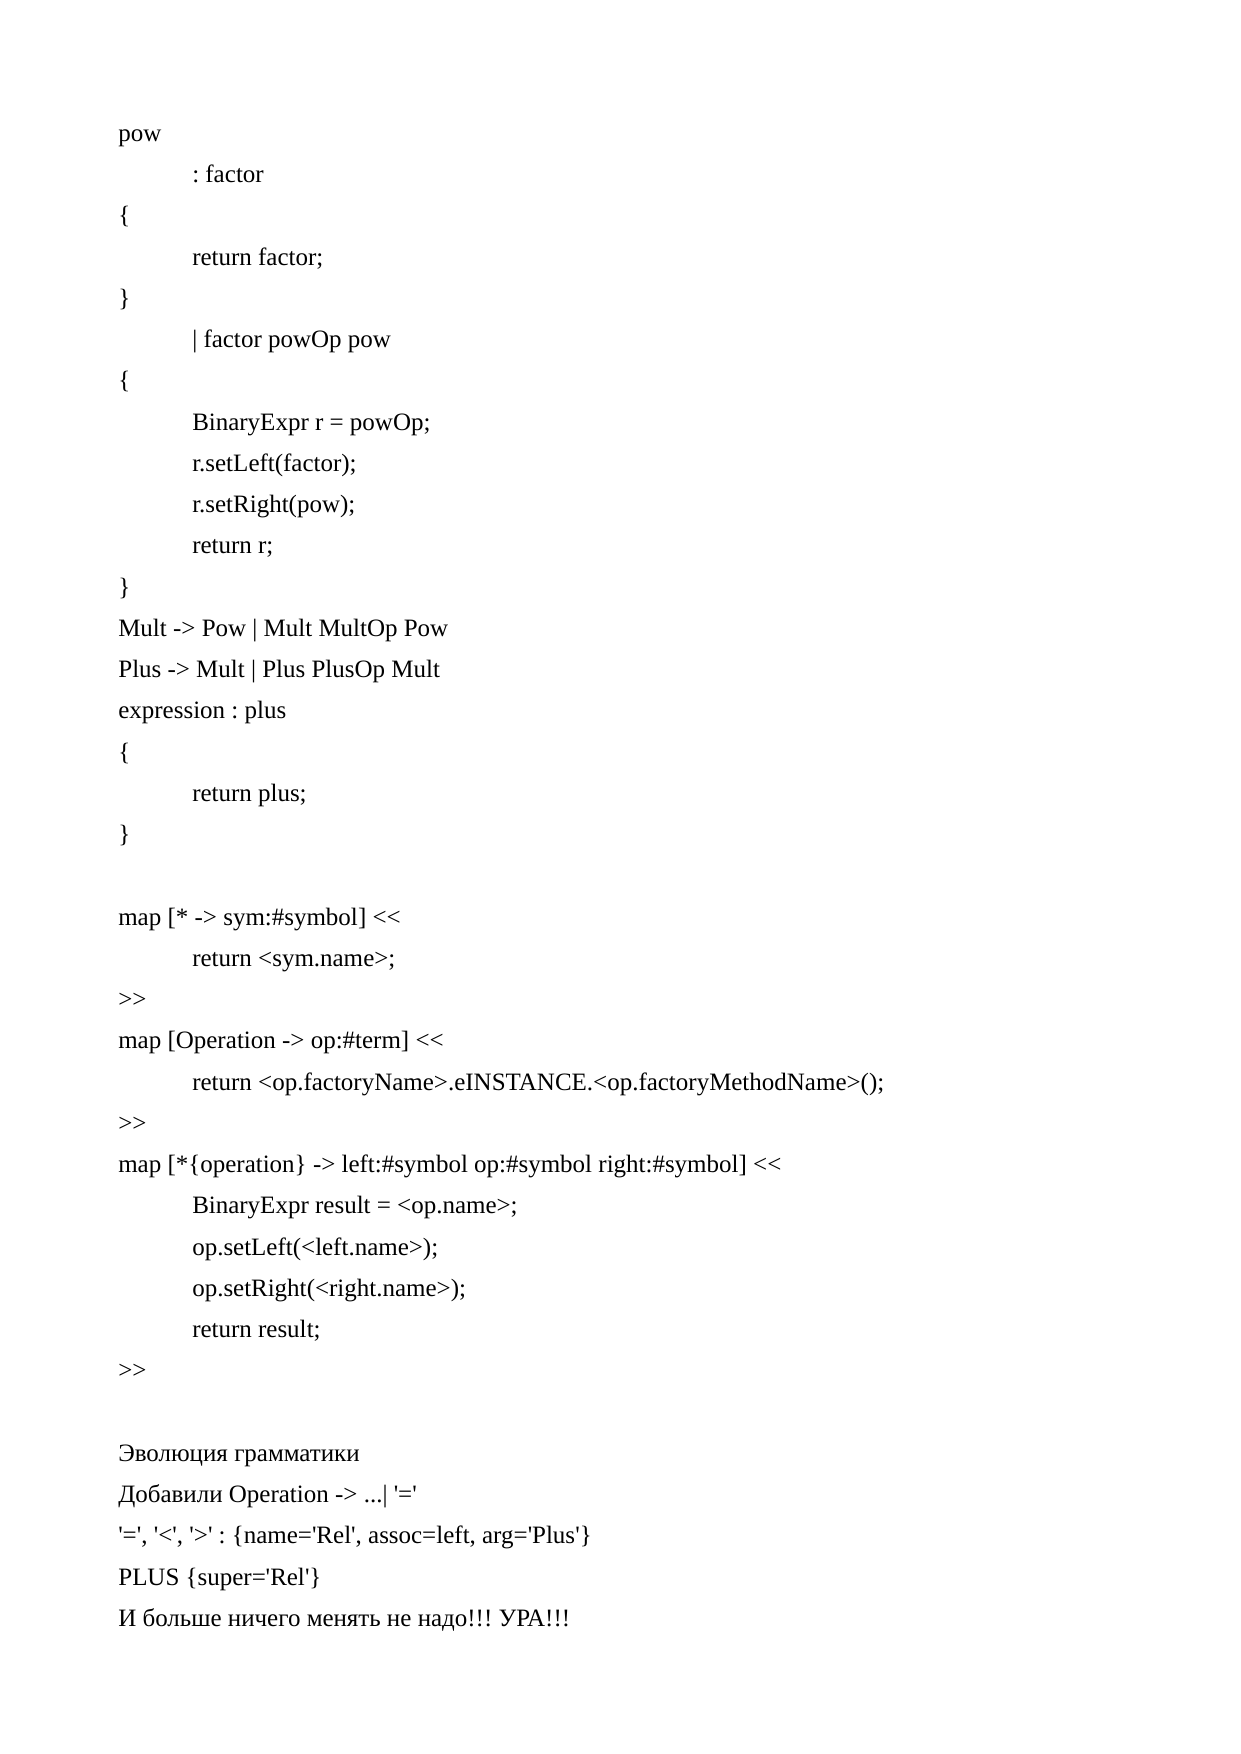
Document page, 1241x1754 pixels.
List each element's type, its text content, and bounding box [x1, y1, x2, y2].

text >> [118, 984, 1122, 1013]
text Добавили Operation -> ...| '=' [118, 1479, 1122, 1508]
text Mult -> Pow | Mult MultOp Pow [118, 613, 1122, 642]
text { [118, 737, 1122, 766]
text map [* -> sym:#symbol] << [118, 902, 1122, 931]
text И больше ничего менять не надо!!! УРА!!! [118, 1603, 1122, 1632]
text r.setRight(pow); [118, 489, 1122, 518]
text : factor [118, 159, 1122, 188]
text | factor powOp pow [118, 324, 1122, 353]
text Эволюция грамматики [118, 1438, 1122, 1467]
text } [118, 283, 1122, 312]
text return <sym.name>; [118, 943, 1122, 972]
text { [118, 366, 1122, 394]
text >> [118, 1356, 1122, 1384]
text expression : plus [118, 696, 1122, 724]
text return r; [118, 531, 1122, 559]
text map [*{operation} -> left:#symbol op:#symbol right:#symbol] << [118, 1149, 1122, 1178]
text } [118, 572, 1122, 601]
text return plus; [118, 778, 1122, 807]
text BinaryExpr r = powOp; [118, 407, 1122, 436]
text >> [118, 1108, 1122, 1137]
text '=', '<', '>' : {name='Rel', assoc=left, arg='Plus'} [118, 1521, 1122, 1549]
text } [118, 819, 1122, 848]
text { [118, 201, 1122, 229]
text BinaryExpr result = <op.name>; [118, 1191, 1122, 1219]
text return result; [118, 1314, 1122, 1343]
text pow [118, 118, 1122, 147]
text map [Operation -> op:#term] << [118, 1026, 1122, 1054]
text op.setLeft(<left.name>); [118, 1232, 1122, 1261]
text return factor; [118, 242, 1122, 271]
text return <op.factoryName>.eINSTANCE.<op.factoryMethodName>(); [118, 1067, 1122, 1096]
text op.setRight(<right.name>); [118, 1273, 1122, 1302]
text r.setLeft(factor); [118, 448, 1122, 477]
text PLUS {super='Rel'} [118, 1562, 1122, 1591]
text Plus -> Mult | Plus PlusOp Mult [118, 654, 1122, 683]
